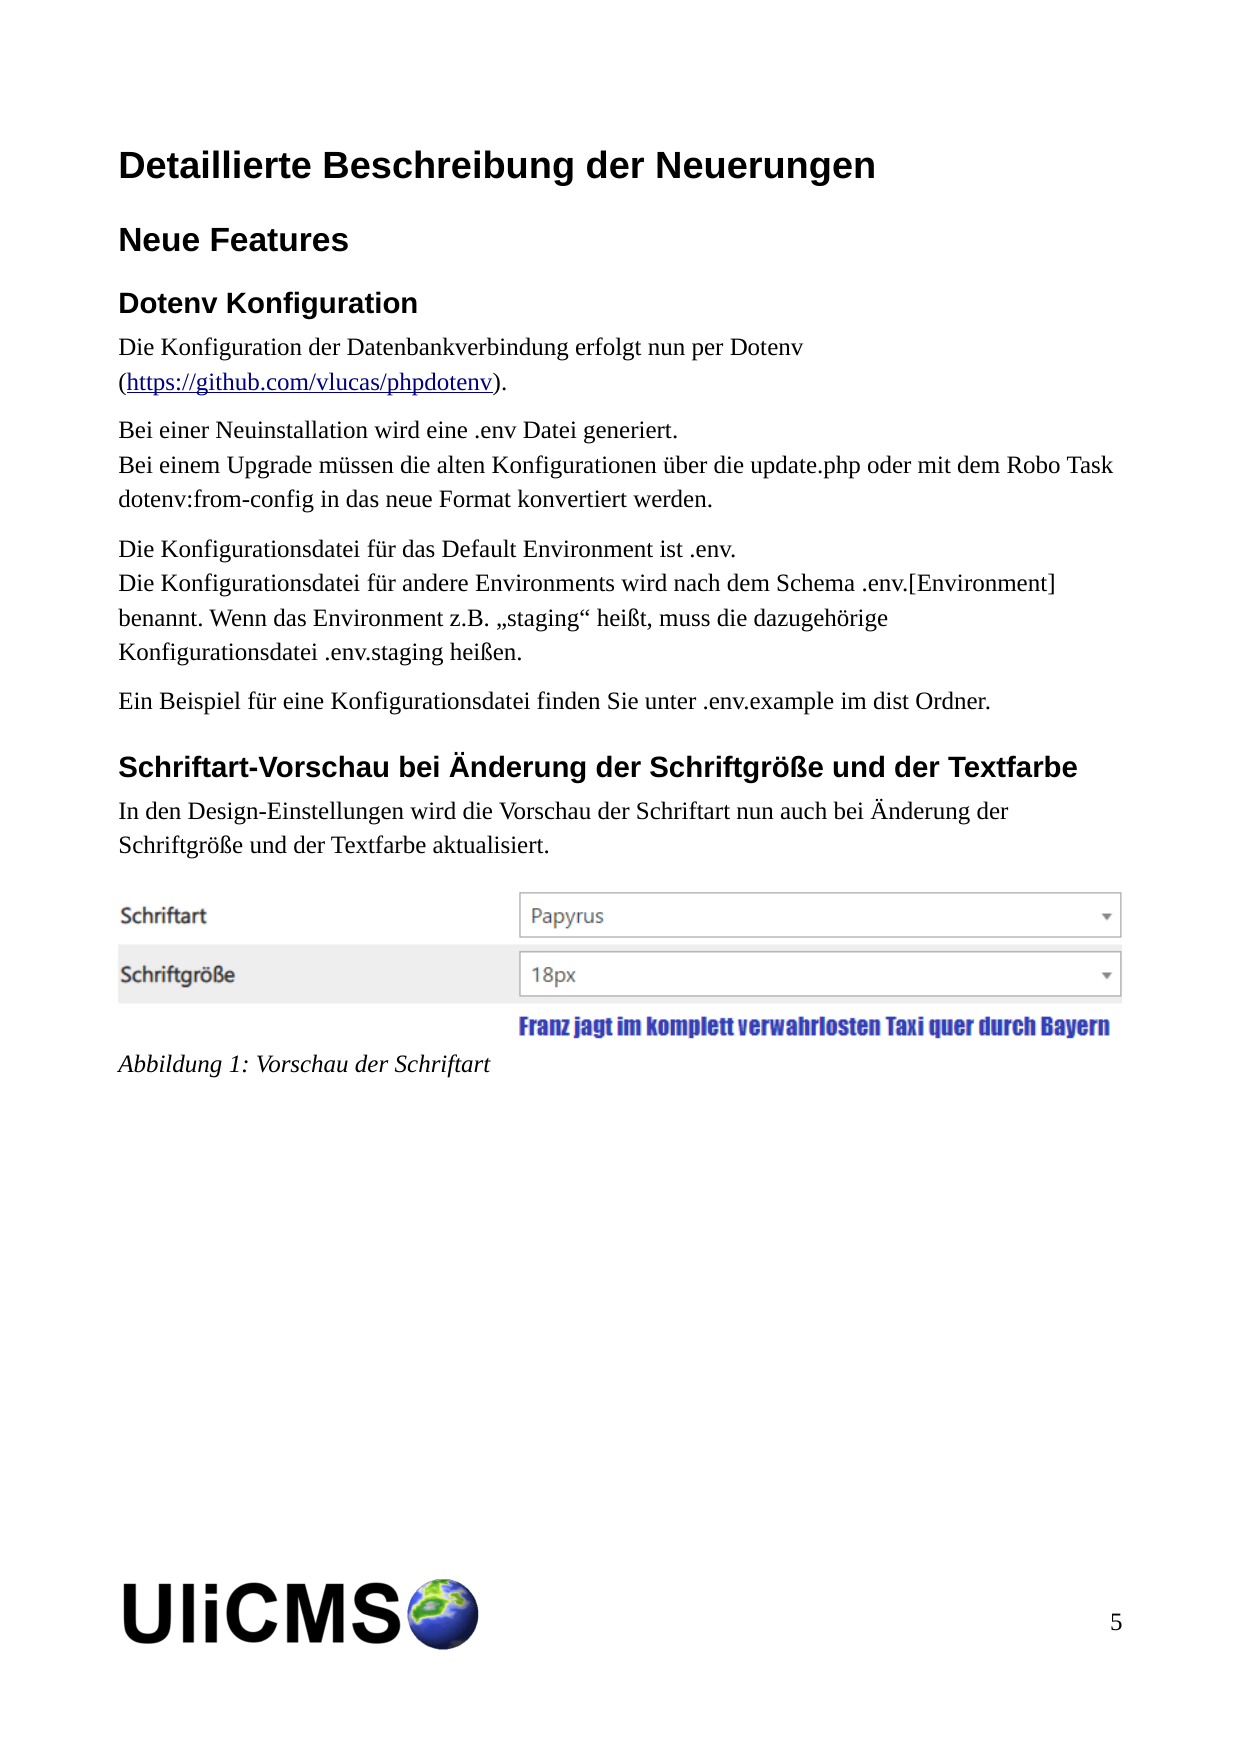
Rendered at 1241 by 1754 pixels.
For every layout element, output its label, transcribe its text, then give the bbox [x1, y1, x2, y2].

text Ein Beispiel für eine Konfigurationsdatei finden Sie unter .env.example im dist Ordner. [118, 686, 1122, 715]
text Bei einer Neuinstallation wird eine .env Datei generiert. Bei einem Upgrade müssen die alten Konfigurationen über die update.php oder mit dem Robo Task dotenv:from-config in das neue Format konvertiert werden. [118, 416, 1122, 513]
text Die Konfigurationsdatei für das Default Environment ist .env. Die Konfigurationsdatei für andere Environments wird nach dem Schema .env.[Environment] benannt. Wenn das Environment z.B. „staging“ heißt, muss die dazugehörige Konfigurationsdatei .env.staging heißen. [118, 534, 1122, 666]
subtitle Dotenv Konfiguration [118, 286, 1122, 319]
subtitle Schriftart-Vorschau bei Änderung der Schriftgröße und der Textfarbe [118, 750, 1122, 783]
text Abbildung 1: Vorschau der Schriftart [118, 1049, 1122, 1077]
text Die Konfiguration der Datenbankverbindung erfolgt nun per Dotenv (https://github.com/vlucas/phpdotenv). [118, 332, 1122, 395]
picture [118, 1578, 479, 1652]
subtitle Neue Features [118, 220, 1122, 259]
text In den Design-Einstellungen wird die Vorschau der Schriftart nun auch bei Änderung der Schriftgröße und der Textfarbe aktualisiert. [118, 796, 1122, 859]
subtitle Detaillierte Beschreibung der Neuerungen [118, 143, 1122, 187]
picture [118, 892, 1123, 1049]
